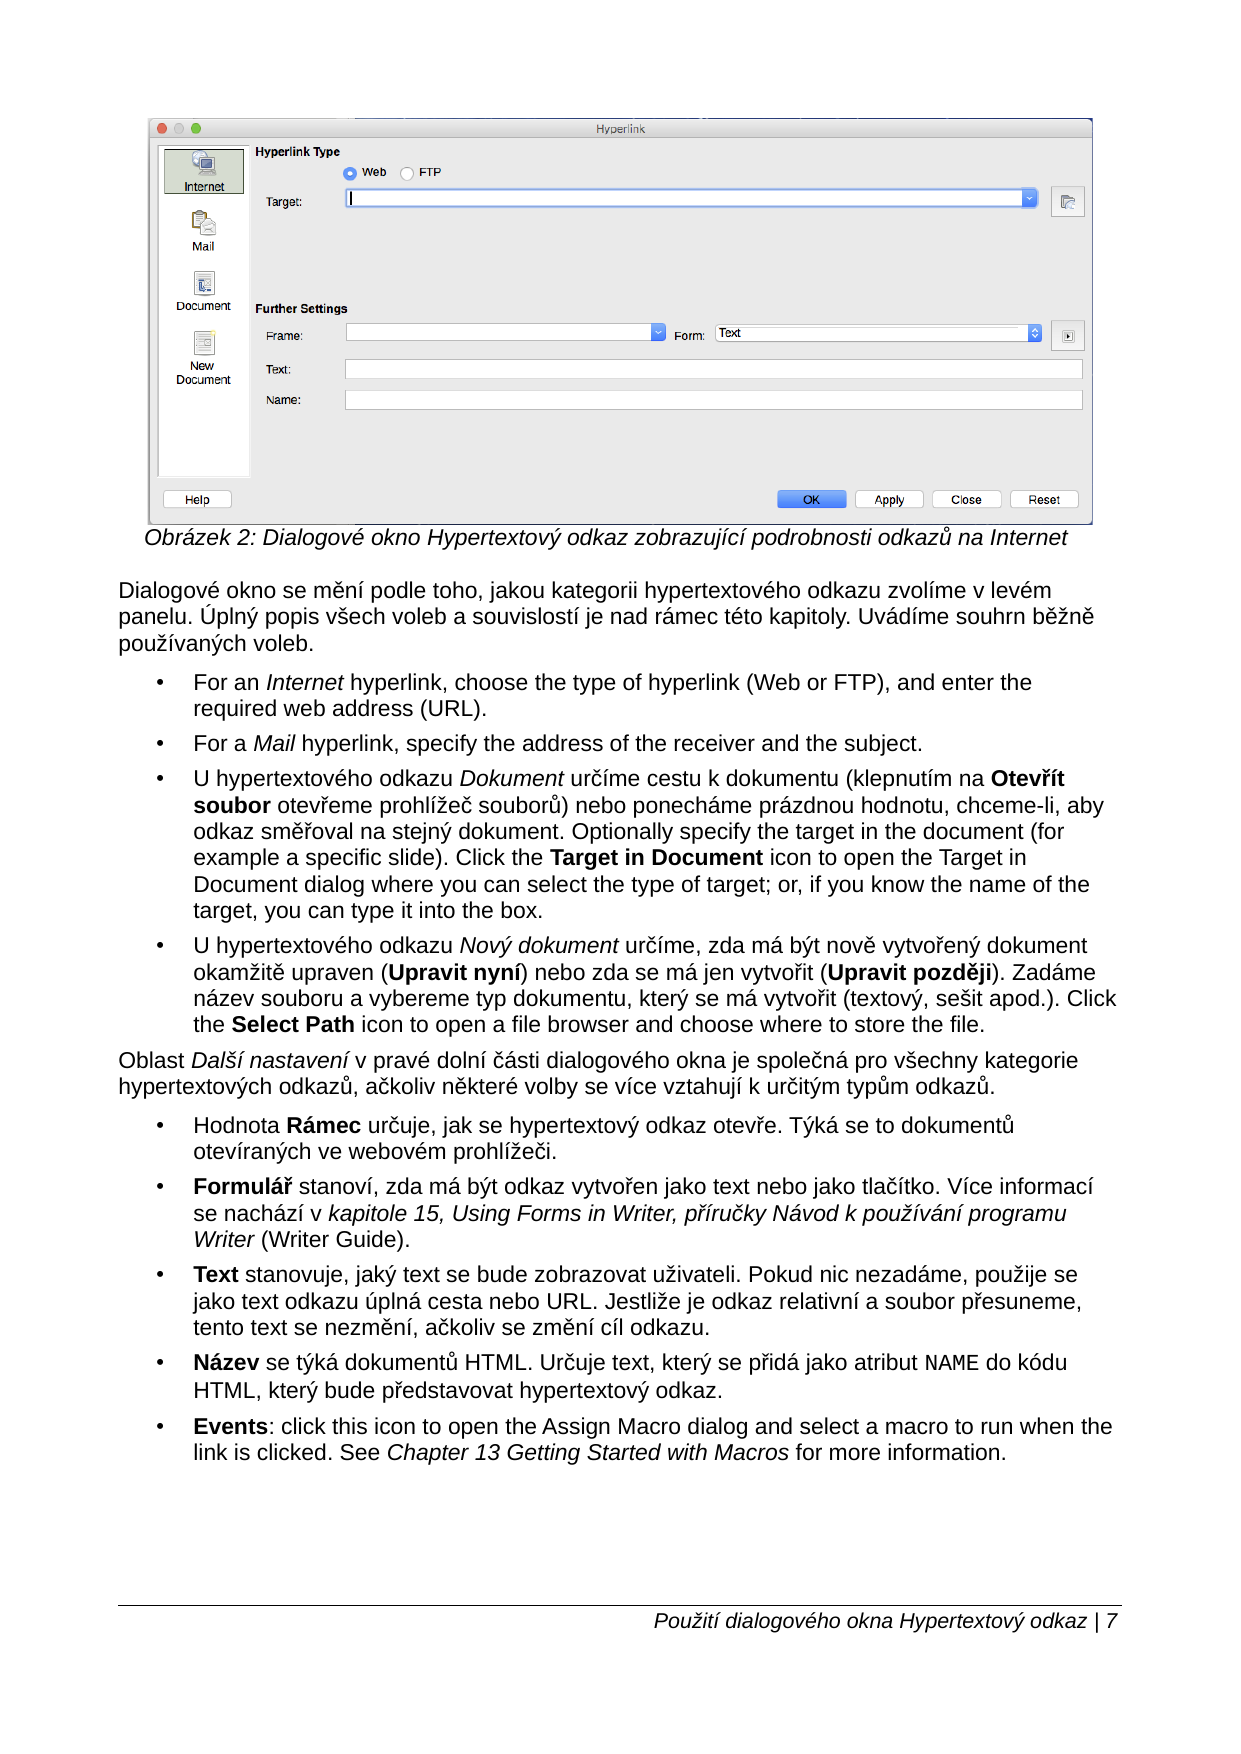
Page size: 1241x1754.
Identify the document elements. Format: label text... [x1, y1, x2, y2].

text Obrázek 2: Dialogové okno Hypertextový odkaz zobrazující podrobnosti odkazů na Internet [144, 118, 1096, 551]
list Text stanovuje, jaký text se bude zobrazovat uživateli. Pokud nic nezadáme, použije se jako text odkazu úplná cesta nebo URL. Jestliže je odkaz relativní a soubor přesuneme, tento text se nezmění, ačkoliv se změní cíl odkazu. [156, 1261, 1122, 1340]
list U hypertextového odkazu Dokument určíme cestu k dokumentu (klepnutím na Otevřít soubor otevřeme prohlížeč souborů) nebo ponecháme prázdnou hodnotu, chceme-li, aby odkaz směřoval na stejný dokument. Optionally specify the target in the document (for example a specific slide). Click the Target in Document icon to open the Target in Document dialog where you can select the type of target; or, if you know the name of the target, you can type it into the box. [156, 765, 1122, 923]
list U hypertextového odkazu Nový dokument určíme, zda má být nově vytvořený dokument okamžitě upraven (Upravit nyní) nebo zda se má jen vytvořit (Upravit později). Zadáme název souboru a vybereme typ dokumentu, který se má vytvořit (textový, sešit apod.). Click the Select Path icon to open a file browser and choose where to store the file. [156, 932, 1122, 1038]
list Oblast Další nastavení v pravé dolní části dialogového okna je společná pro všechny kategorie hypertextových odkazů, ačkoliv některé volby se více vztahují k určitým typům odkazů. [118, 1047, 1122, 1099]
list Hodnota Rámec určuje, jak se hypertextový odkaz otevře. Týká se to dokumentů otevíraných ve webovém prohlížeči. [156, 1112, 1122, 1164]
list For a Mail hyperlink, specify the address of the receiver and the subject. [156, 730, 1122, 756]
list Název se týká dokumentů HTML. Určuje text, který se přidá jako atribut NAME do kódu HTML, který bude představovat hypertextový odkaz. [156, 1349, 1122, 1404]
text Dialogové okno se mění podle toho, jakou kategorii hypertextového odkazu zvolíme v levém panelu. Úplný popis všech voleb a souvislostí je nad rámec této kapitoly. Uvádíme souhrn běžně používaných voleb. [118, 577, 1122, 656]
list Events: click this icon to open the Assign Macro dialog and select a macro to run when the link is clicked. See Chapter 13 Getting Started with Macros for more information. [156, 1413, 1122, 1465]
picture [147, 118, 1093, 525]
list For an Internet hyperlink, choose the type of hyperlink (Web or FTP), and enter the required web address (URL). [156, 668, 1122, 721]
list Formulář stanoví, zda má být odkaz vytvořen jako text nebo jako tlačítko. Více informací se nachází v kapitole 15, Using Forms in Writer, příručky Návod k používání programu Writer (Writer Guide). [156, 1173, 1122, 1252]
